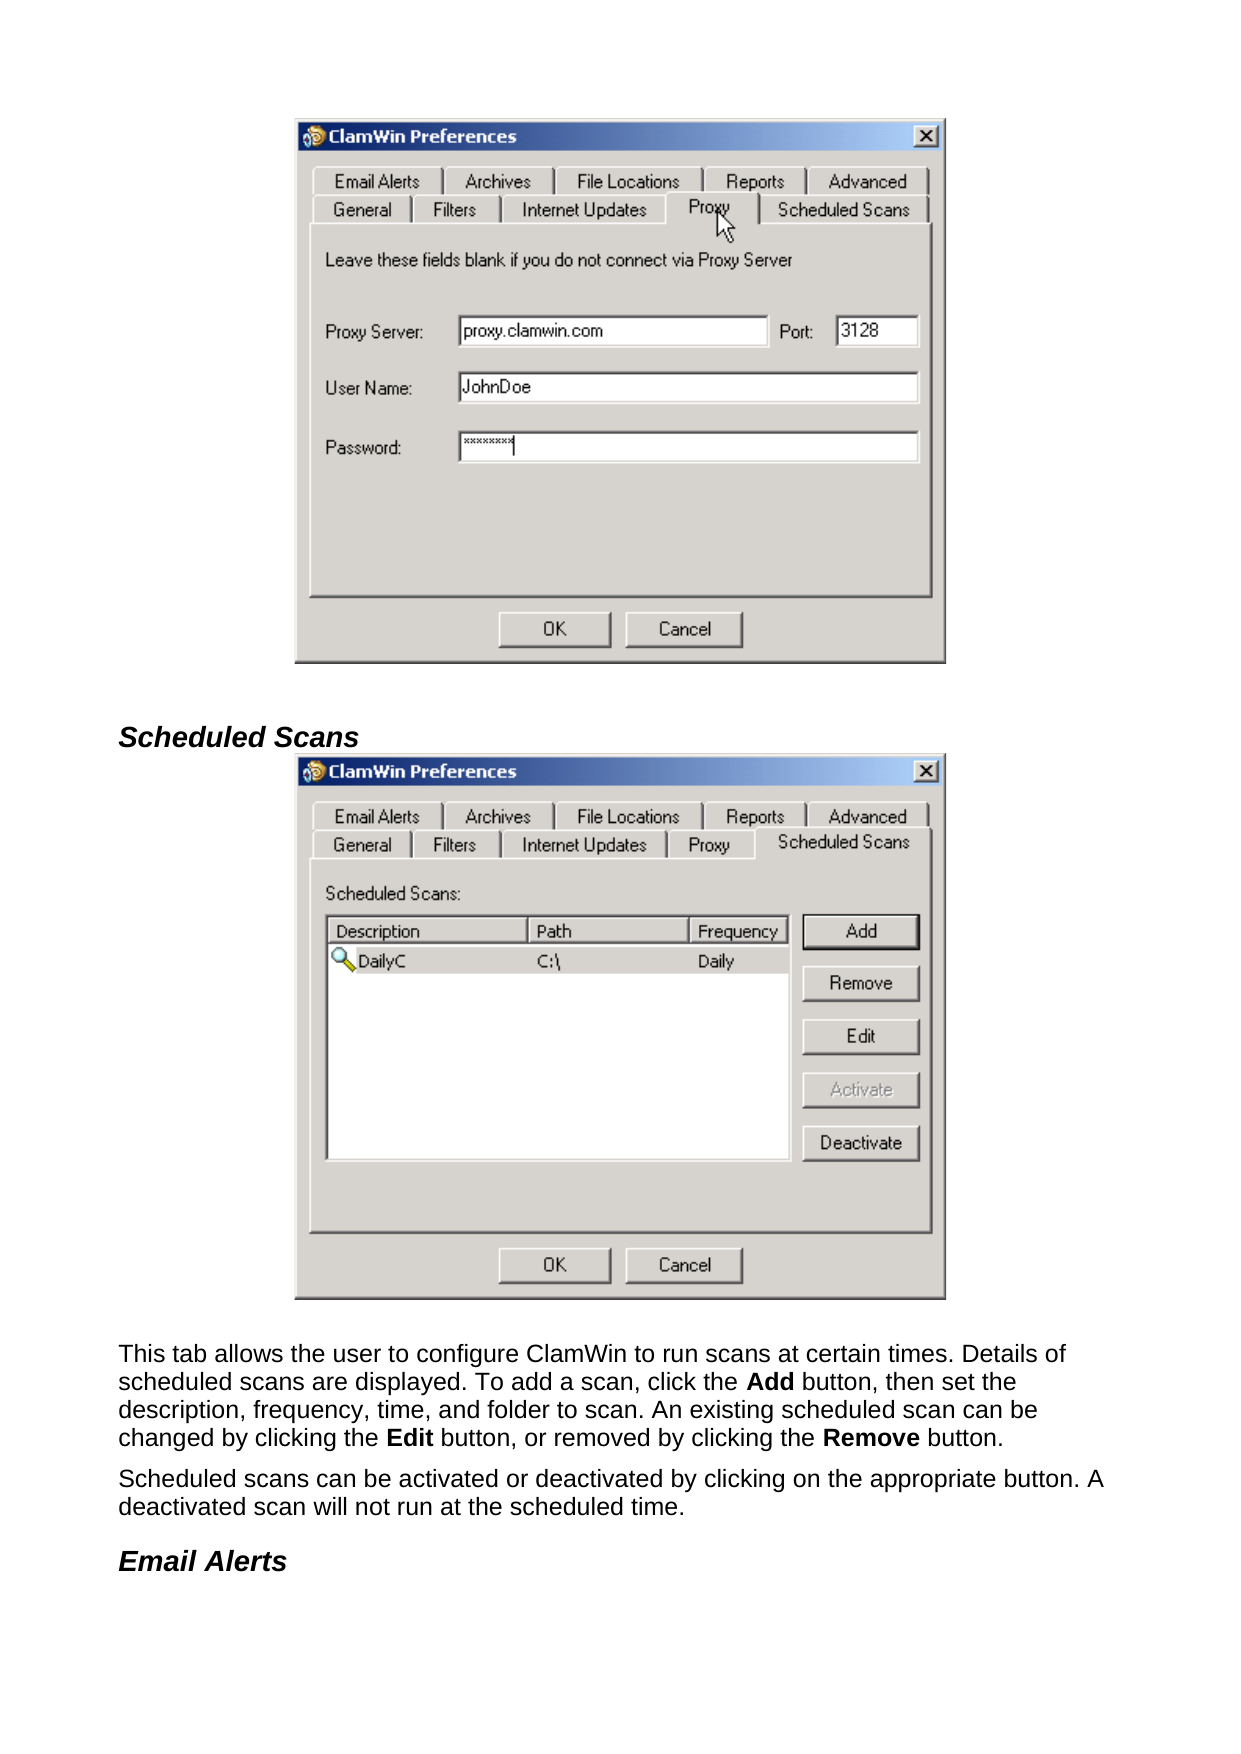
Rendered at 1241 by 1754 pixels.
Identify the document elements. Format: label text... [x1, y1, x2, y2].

picture [294, 753, 947, 1300]
picture [294, 118, 947, 664]
text This tab allows the user to configure ClamWin to run scans at certain times. Details of scheduled scans are displayed. To add a scan, click the Add button, then set the description, frequency, time, and folder to scan. An existing scheduled scan can be changed by clicking the Edit button, or removed by clicking the Remove button. [118, 1340, 1122, 1452]
text Scheduled scans can be activated or deactivated by clicking on the appropriate button. A deactivated scan will not run at the scheduled time. [118, 1464, 1122, 1520]
subtitle Scheduled Scans [118, 721, 1122, 754]
subtitle Email Alerts [118, 1545, 1122, 1578]
